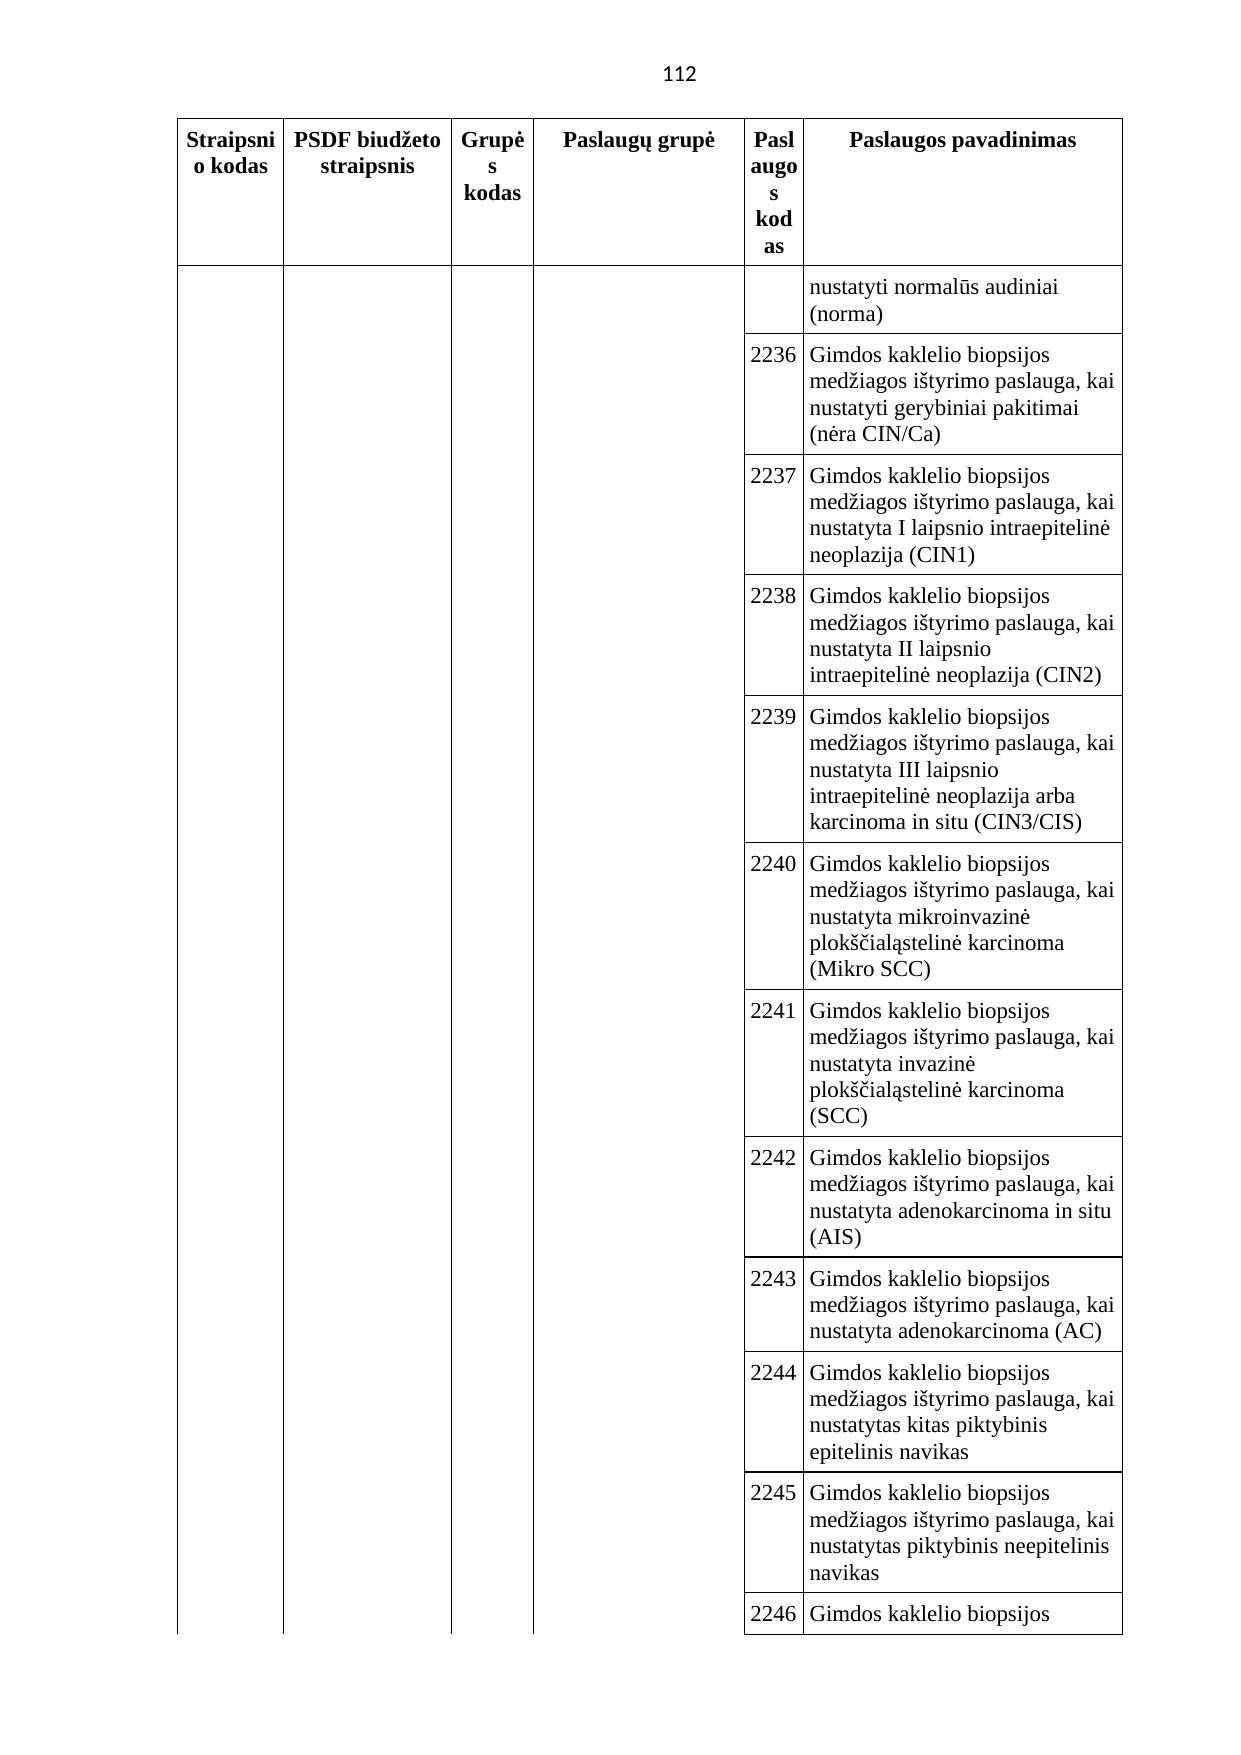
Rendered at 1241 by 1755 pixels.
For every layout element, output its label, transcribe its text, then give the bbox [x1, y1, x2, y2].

table_cell [452, 1256, 533, 1351]
table_cell [452, 1351, 533, 1471]
table_cell [178, 989, 283, 1136]
table_cell [284, 1136, 451, 1256]
table_cell [452, 842, 533, 989]
table_cell [534, 454, 744, 574]
table_cell [534, 1256, 744, 1351]
table_cell [284, 695, 451, 842]
table_cell Gimdos kaklelio biopsijos medžiagos ištyrimo paslauga, kai nustatyta I laipsnio intraepitelinė neoplazija (CIN1) [804, 455, 1122, 574]
table_cell [284, 333, 451, 454]
table_cell [452, 1592, 533, 1633]
table_cell [452, 1471, 533, 1592]
table_cell 2241 [745, 990, 803, 1136]
table_cell [452, 989, 533, 1136]
table_cell [284, 454, 451, 574]
table_cell 2240 [745, 843, 803, 989]
table_cell Gimdos kaklelio biopsijos medžiagos ištyrimo paslauga, kai nustatyta adenokarcinoma (AC) [804, 1258, 1122, 1351]
table_cell [178, 695, 283, 842]
table_cell [284, 842, 451, 989]
table_cell [178, 333, 283, 454]
table_cell [534, 1592, 744, 1633]
table_header Straipsnio kodas [178, 119, 283, 265]
table_cell [534, 842, 744, 989]
table_cell Gimdos kaklelio biopsijos [804, 1593, 1122, 1633]
table_cell [178, 1136, 283, 1256]
table_cell [284, 1471, 451, 1592]
table_cell 2244 [745, 1352, 803, 1471]
table_cell 2243 [745, 1258, 803, 1351]
table_cell [534, 989, 744, 1136]
table_cell [452, 574, 533, 695]
table_cell 2246 [745, 1593, 803, 1633]
table_cell [178, 266, 283, 333]
table_cell [178, 1351, 283, 1471]
table_cell [745, 266, 803, 333]
table_cell [452, 454, 533, 574]
table_cell [452, 1136, 533, 1256]
table_cell 2245 [745, 1473, 803, 1592]
table_cell Gimdos kaklelio biopsijos medžiagos ištyrimo paslauga, kai nustatytas piktybinis neepitelinis navikas [804, 1473, 1122, 1592]
table_cell Gimdos kaklelio biopsijos medžiagos ištyrimo paslauga, kai nustatyta mikroinvazinė plokščialąstelinė karcinoma (Mikro SCC) [804, 843, 1122, 989]
table_cell [534, 574, 744, 695]
table_cell [534, 1351, 744, 1471]
table_header PSDF biudžeto straipsnis [284, 119, 451, 265]
table_cell [178, 842, 283, 989]
table_header Grupės kodas [452, 119, 533, 265]
table_cell [452, 695, 533, 842]
table_cell [452, 333, 533, 454]
table_cell [178, 454, 283, 574]
table_cell 2236 [745, 334, 803, 454]
table_cell [534, 333, 744, 454]
table_cell [178, 1256, 283, 1351]
table_cell [284, 989, 451, 1136]
table_cell Gimdos kaklelio biopsijos medžiagos ištyrimo paslauga, kai nustatyta II laipsnio intraepitelinė neoplazija (CIN2) [804, 575, 1122, 695]
table_cell [452, 266, 533, 333]
table_cell [284, 1592, 451, 1633]
table_cell [284, 1351, 451, 1471]
table_cell Gimdos kaklelio biopsijos medžiagos ištyrimo paslauga, kai nustatyta adenokarcinoma in situ (AIS) [804, 1137, 1122, 1256]
table_cell 2239 [745, 696, 803, 842]
table_cell [534, 1471, 744, 1592]
table_cell Gimdos kaklelio biopsijos medžiagos ištyrimo paslauga, kai nustatyti gerybiniai pakitimai (nėra CIN/Ca) [804, 334, 1122, 454]
table_cell 2242 [745, 1137, 803, 1256]
table_cell [284, 266, 451, 333]
table_header Paslaugos pavadinimas [804, 119, 1122, 265]
table_cell Gimdos kaklelio biopsijos medžiagos ištyrimo paslauga, kai nustatyta III laipsnio intraepitelinė neoplazija arba karcinoma in situ (CIN3/CIS) [804, 696, 1122, 842]
table_cell [178, 1471, 283, 1592]
table_cell nustatyti normalūs audiniai (norma) [804, 266, 1122, 333]
table_cell 2237 [745, 455, 803, 574]
table_cell [284, 1256, 451, 1351]
table_header Paslaugos kodas [745, 119, 803, 265]
table_cell [284, 574, 451, 695]
table_cell Gimdos kaklelio biopsijos medžiagos ištyrimo paslauga, kai nustatyta invazinė plokščialąstelinė karcinoma (SCC) [804, 990, 1122, 1136]
table_cell [534, 1136, 744, 1256]
table_cell [534, 695, 744, 842]
table_cell [178, 1592, 283, 1633]
table_cell [178, 574, 283, 695]
table_cell 2238 [745, 575, 803, 695]
table_cell [534, 266, 744, 333]
table_header Paslaugų grupė [534, 119, 744, 265]
table_cell Gimdos kaklelio biopsijos medžiagos ištyrimo paslauga, kai nustatytas kitas piktybinis epitelinis navikas [804, 1352, 1122, 1471]
